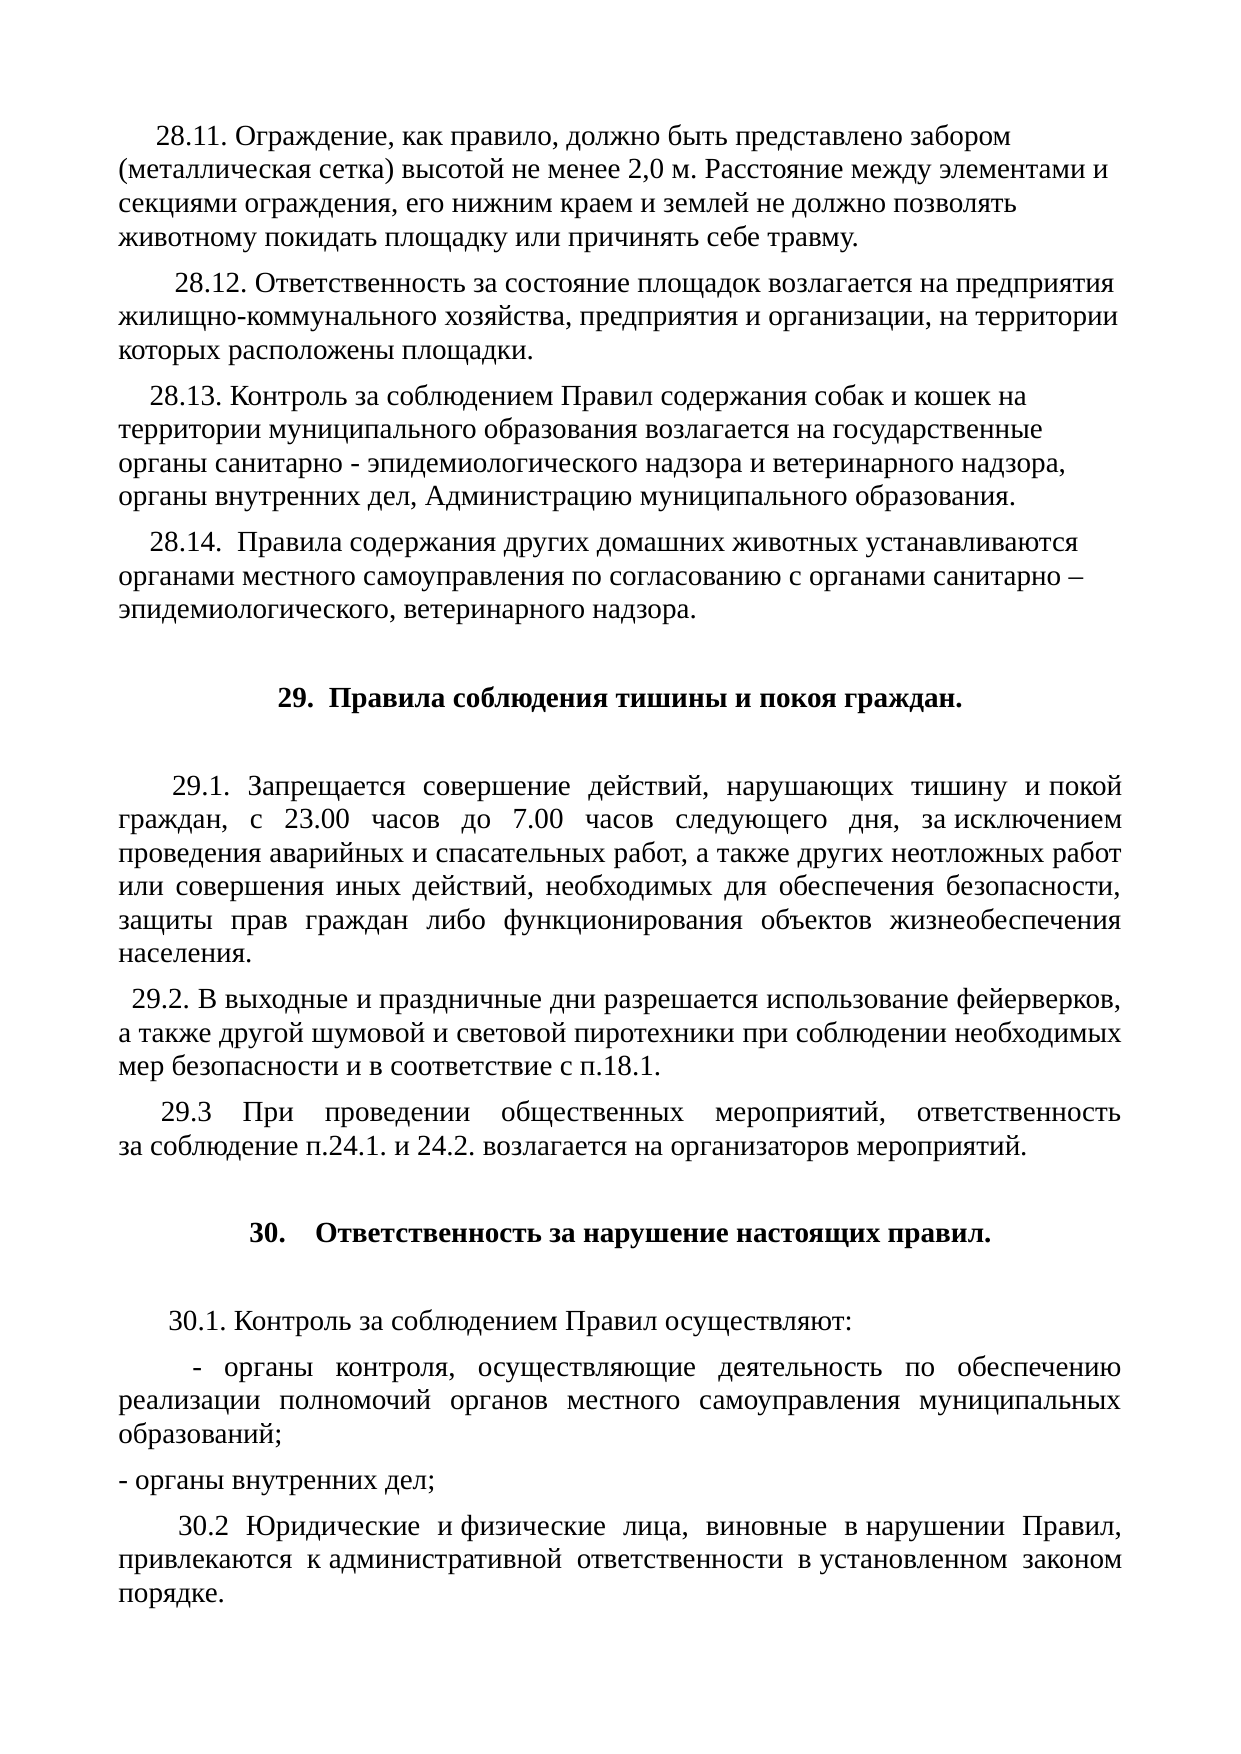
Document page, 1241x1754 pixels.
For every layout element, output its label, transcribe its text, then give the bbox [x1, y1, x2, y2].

text 28.11. Ограждение, как правило, должно быть представлено забором (металлическая сетка) высотой не менее 2,0 м. Расстояние между элементами и секциями ограждения, его нижним краем и землей не должно позволять животному покидать площадку или причинять себе травму. [118, 118, 1122, 252]
text 28.13. Контроль за соблюдением Правил содержания собак и кошек на территории муниципального образования возлагается на государственные органы санитарно - эпидемиологического надзора и ветеринарного надзора, органы внутренних дел, Администрацию муниципального образования. [118, 378, 1122, 512]
text 29.1. Запрещается совершение действий, нарушающих тишину и покой граждан, с 23.00 часов до 7.00 часов следующего дня, за исключением проведения аварийных и спасательных работ, а также других неотложных работ или совершения иных действий, необходимых для обеспечения безопасности, защиты прав граждан либо функционирования объектов жизнеобеспечения населения. [118, 768, 1122, 969]
text 29.3 При проведении общественных мероприятий, ответственность за соблюдение п.24.1. и 24.2. возлагается на организаторов мероприятий. [118, 1094, 1122, 1162]
text 30. Ответственность за нарушение настоящих правил. [118, 1215, 1122, 1249]
text 30.2 Юридические и физические лица, виновные в нарушении Правил, привлекаются к административной ответственности в установленном законом порядке. [118, 1508, 1122, 1608]
text 29.2. В выходные и праздничные дни разрешается использование фейерверков, а также другой шумовой и световой пиротехники при соблюдении необходимых мер безопасности и в соответствие с п.18.1. [118, 981, 1122, 1082]
text 29. Правила соблюдения тишины и покоя граждан. [118, 680, 1122, 714]
text - органы внутренних дел; [118, 1462, 1122, 1495]
text 28.14. Правила содержания других домашних животных устанавливаются органами местного самоуправления по согласованию с органами санитарно – эпидемиологического, ветеринарного надзора. [118, 524, 1122, 625]
text 28.12. Ответственность за состояние площадок возлагается на предприятия жилищно-коммунального хозяйства, предприятия и организации, на территории которых расположены площадки. [118, 265, 1122, 365]
text - органы контроля, осуществляющие деятельность по обеспечению реализации полномочий органов местного самоуправления муниципальных образований; [118, 1349, 1122, 1449]
text 30.1. Контроль за соблюдением Правил осуществляют: [118, 1303, 1122, 1336]
